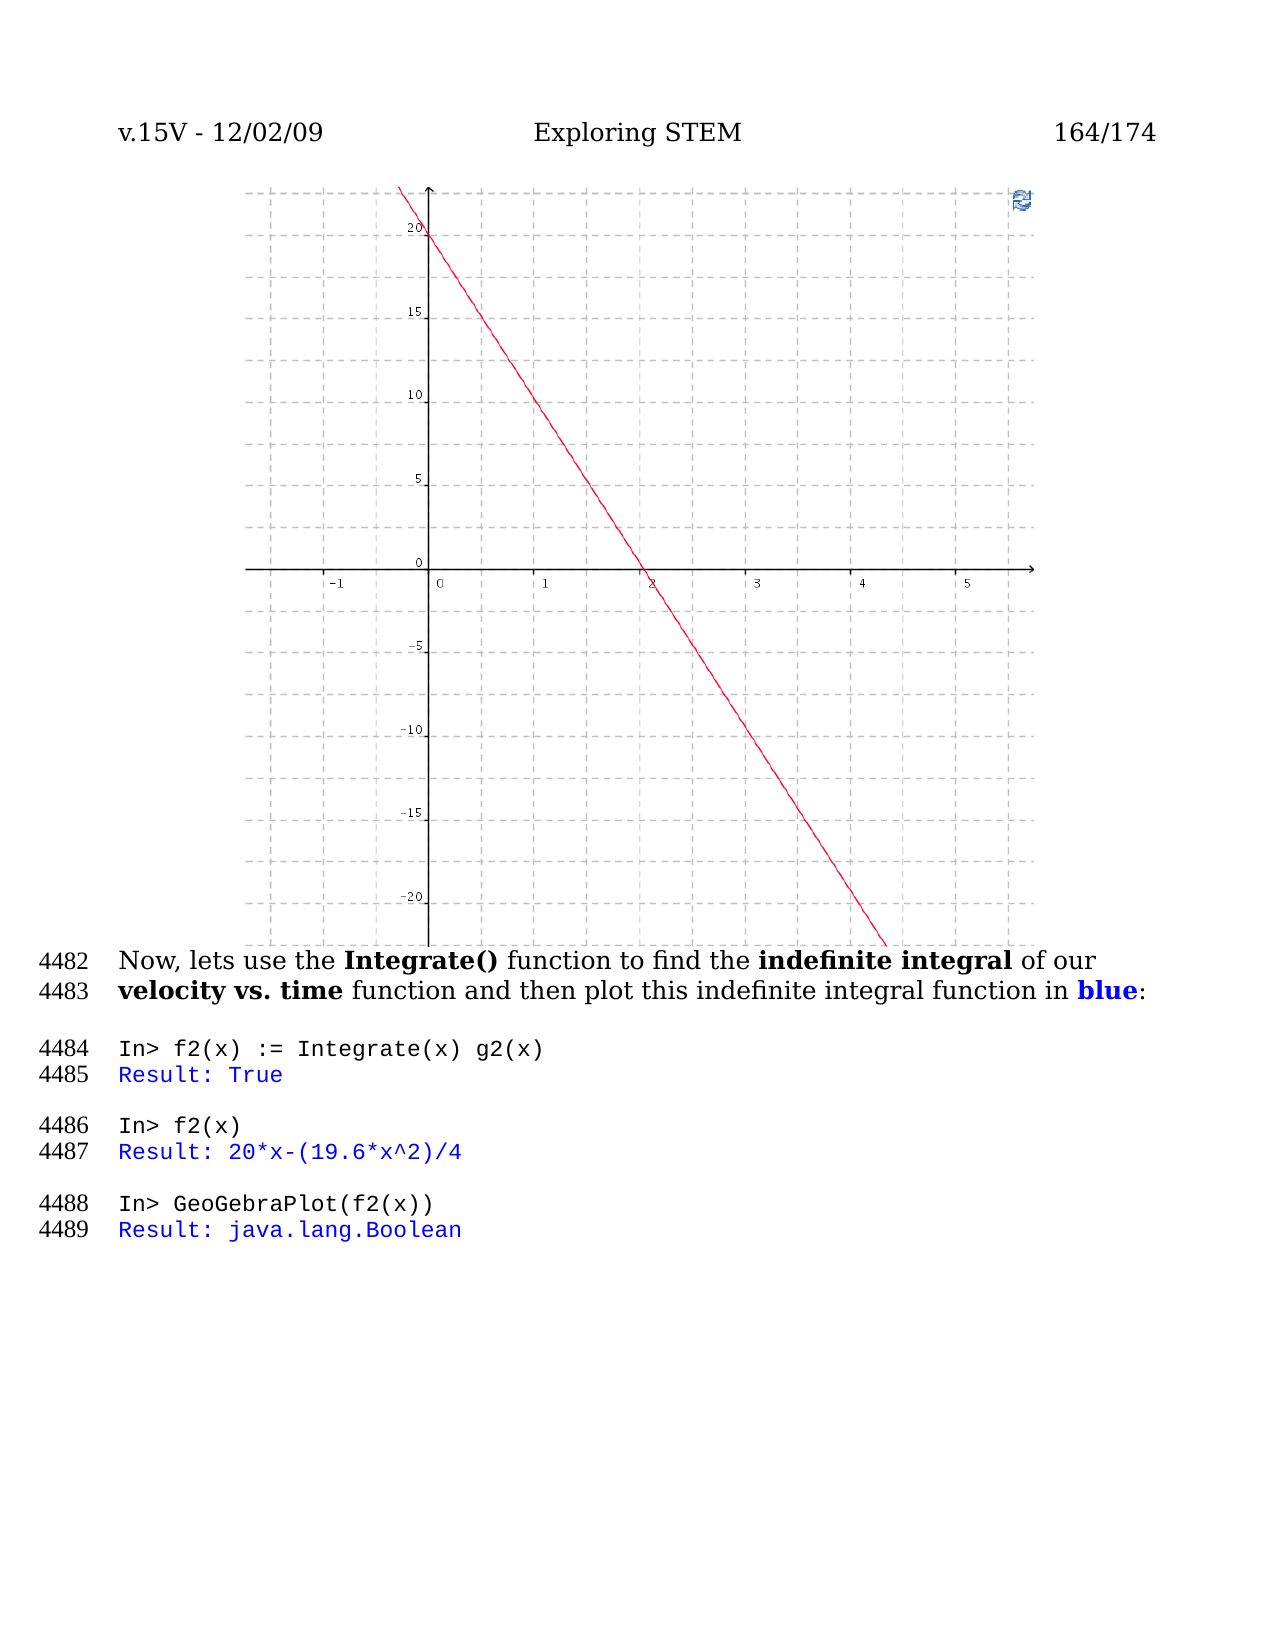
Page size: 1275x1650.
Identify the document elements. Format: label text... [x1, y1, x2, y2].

text In> f2(x) [118, 1115, 1157, 1141]
picture [245, 187, 1034, 947]
text Now, lets use the Integrate() function to find the indefinite integral of our velocity vs. time function and then plot this indefinite integral function in blue: [118, 882, 1157, 1005]
text Result: True [118, 1063, 1157, 1089]
text In> GeoGebraPlot(f2(x)) [118, 1193, 1157, 1218]
text In> f2(x) := Integrate(x) g2(x) [118, 1037, 1157, 1063]
text Result: 20*x-(19.6*x^2)/4 [118, 1141, 1157, 1167]
text Result: java.lang.Boolean [118, 1218, 1157, 1244]
